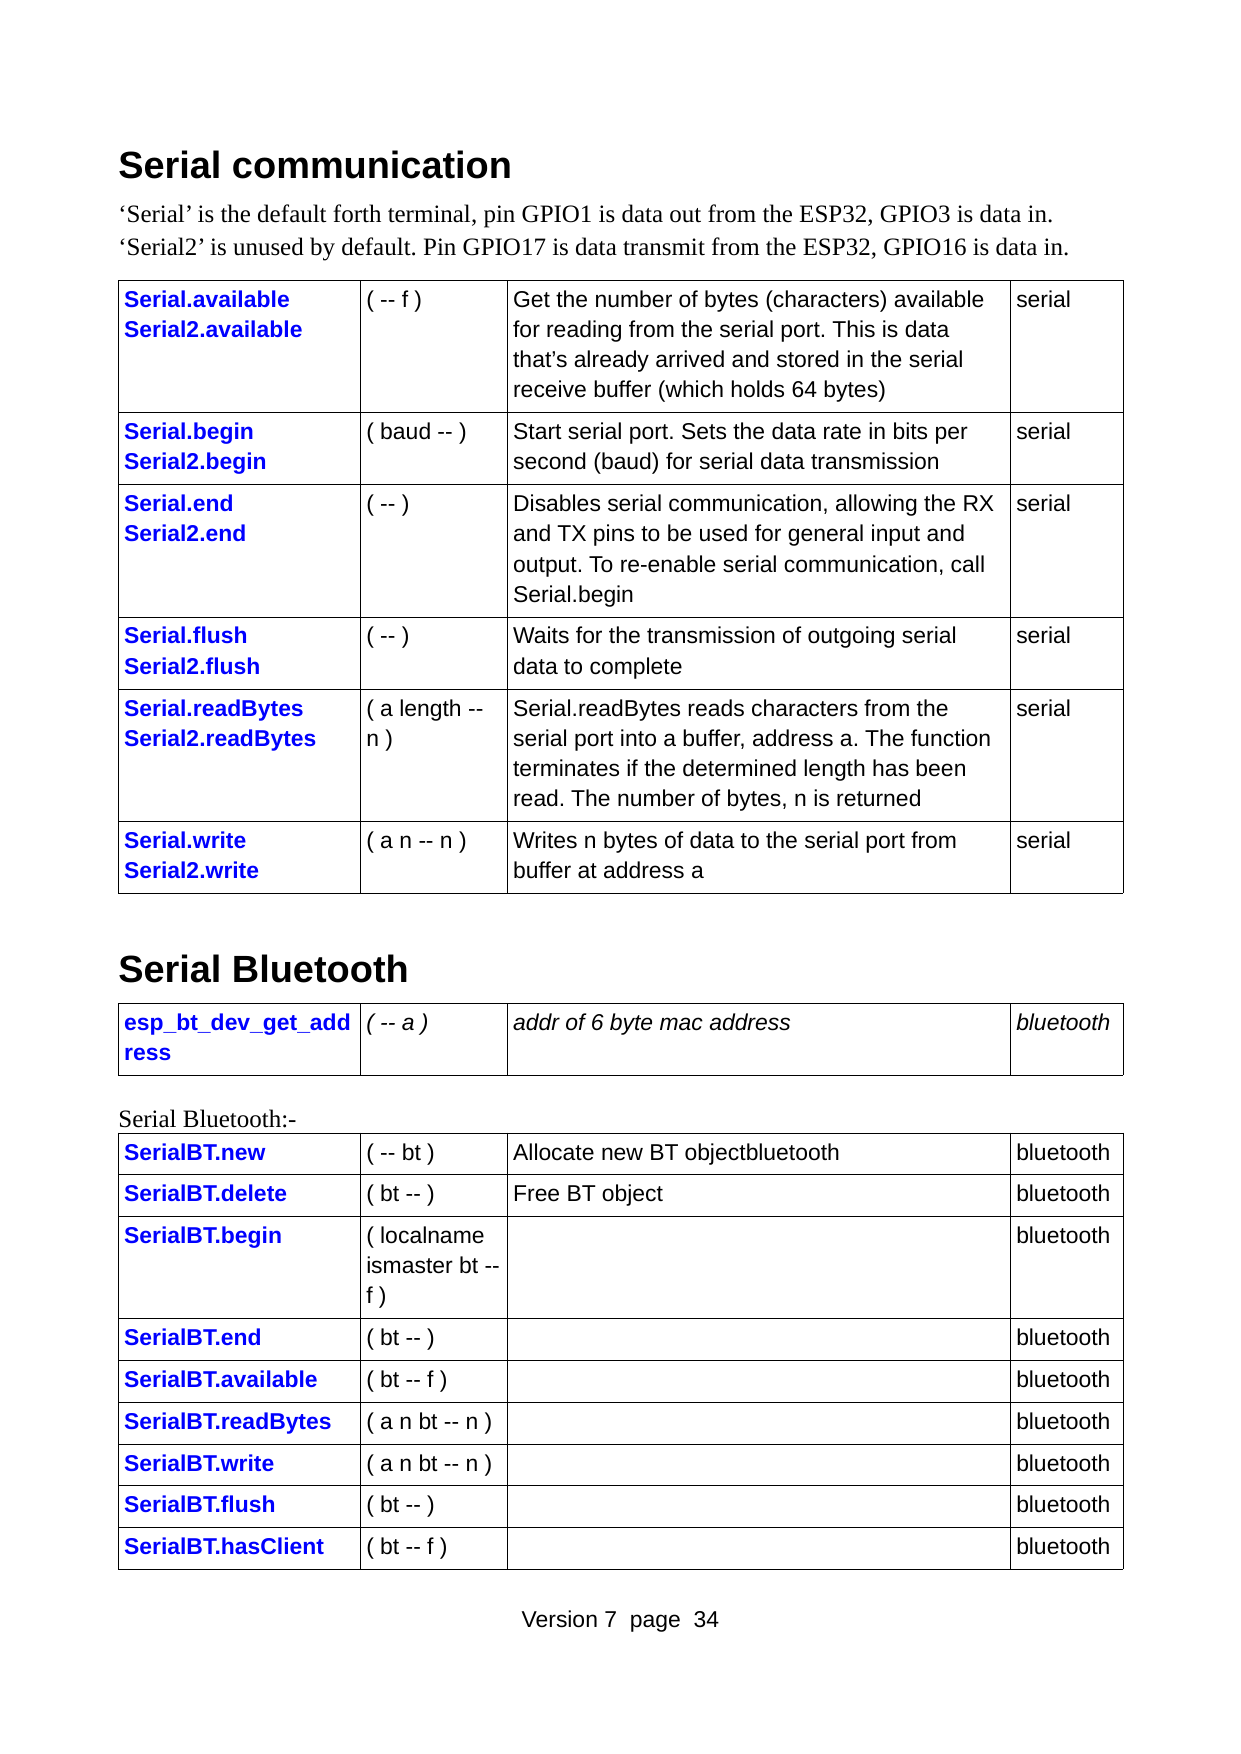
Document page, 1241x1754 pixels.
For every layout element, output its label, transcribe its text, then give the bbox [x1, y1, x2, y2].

table_cell [508, 1445, 1010, 1485]
table_cell ( a n -- n ) [361, 822, 507, 893]
table_cell Serial.begin Serial2.begin [119, 413, 360, 484]
table_cell serial [1011, 690, 1123, 821]
table_cell SerialBT.begin [119, 1217, 360, 1318]
table_cell SerialBT.delete [119, 1175, 360, 1216]
table_cell [508, 1528, 1010, 1569]
table_header bluetooth [1011, 1134, 1123, 1174]
table_cell bluetooth [1011, 1528, 1123, 1569]
table_cell ( -- ) [361, 485, 507, 617]
table_cell [508, 1486, 1010, 1527]
table_cell serial [1011, 822, 1123, 893]
text ‘Serial’ is the default forth terminal, pin GPIO1 is data out from the ESP32, GPIO3 is data in. ‘Serial2’ is unused by default. Pin GPIO17 is data transmit from the ESP32, GPIO16 is data in. [118, 199, 1122, 261]
table_header serial [1011, 281, 1123, 412]
table_cell ( bt -- ) [361, 1175, 507, 1216]
table_cell ( a n bt -- n ) [361, 1403, 507, 1444]
text Serial Bluetooth:- [118, 1104, 1122, 1133]
table_cell Disables serial communication, allowing the RX and TX pins to be used for general input and output. To re-enable serial communication, call Serial.begin [508, 485, 1010, 617]
table_cell Free BT object [508, 1175, 1010, 1216]
table_cell Serial.readBytes Serial2.readBytes [119, 690, 360, 821]
table_cell bluetooth [1011, 1403, 1123, 1444]
table_cell [508, 1403, 1010, 1444]
table_header Get the number of bytes (characters) available for reading from the serial port. This is data that’s already arrived and stored in the serial receive buffer (which holds 64 bytes) [508, 281, 1010, 412]
table_cell [508, 1361, 1010, 1402]
table_cell bluetooth [1011, 1217, 1123, 1318]
table_cell Serial.write Serial2.write [119, 822, 360, 893]
table_cell Waits for the transmission of outgoing serial data to complete [508, 618, 1010, 689]
table_cell bluetooth [1011, 1486, 1123, 1527]
table_cell ( a length -- n ) [361, 690, 507, 821]
table_cell SerialBT.readBytes [119, 1403, 360, 1444]
table_header ( -- f ) [361, 281, 507, 412]
table_cell serial [1011, 413, 1123, 484]
table_cell serial [1011, 485, 1123, 617]
table_cell [508, 1319, 1010, 1360]
table_cell serial [1011, 618, 1123, 689]
subtitle Serial Bluetooth [118, 947, 1122, 991]
table_cell SerialBT.write [119, 1445, 360, 1485]
table_cell ( localname ismaster bt -- f ) [361, 1217, 507, 1318]
subtitle Serial communication [118, 143, 1122, 187]
table_cell ( bt -- f ) [361, 1361, 507, 1402]
table_header ( -- bt ) [361, 1134, 507, 1174]
table_header Allocate new BT objectbluetooth [508, 1134, 1010, 1174]
table_cell bluetooth [1011, 1361, 1123, 1402]
table_cell SerialBT.available [119, 1361, 360, 1402]
table_cell [508, 1217, 1010, 1318]
table_header addr of 6 byte mac address [508, 1004, 1010, 1075]
table_cell Serial.flush Serial2.flush [119, 618, 360, 689]
table_cell ( bt -- ) [361, 1319, 507, 1360]
table_header ( -- a ) [361, 1004, 507, 1075]
table_cell SerialBT.hasClient [119, 1528, 360, 1569]
table_cell Serial.end Serial2.end [119, 485, 360, 617]
table_cell Serial.readBytes reads characters from the serial port into a buffer, address a. The function terminates if the determined length has been read. The number of bytes, n is returned [508, 690, 1010, 821]
table_header esp_bt_dev_get_address [119, 1004, 360, 1075]
table_cell Start serial port. Sets the data rate in bits per second (baud) for serial data transmission [508, 413, 1010, 484]
table_cell ( bt -- ) [361, 1486, 507, 1527]
table_cell ( a n bt -- n ) [361, 1445, 507, 1485]
table_cell bluetooth [1011, 1445, 1123, 1485]
table_cell bluetooth [1011, 1175, 1123, 1216]
table_cell bluetooth [1011, 1319, 1123, 1360]
table_header SerialBT.new [119, 1134, 360, 1174]
table_cell ( -- ) [361, 618, 507, 689]
table_cell Writes n bytes of data to the serial port from buffer at address a [508, 822, 1010, 893]
table_header Serial.available Serial2.available [119, 281, 360, 412]
table_cell ( bt -- f ) [361, 1528, 507, 1569]
table_cell SerialBT.flush [119, 1486, 360, 1527]
table_cell ( baud -- ) [361, 413, 507, 484]
table_header bluetooth [1011, 1004, 1123, 1075]
table_cell SerialBT.end [119, 1319, 360, 1360]
